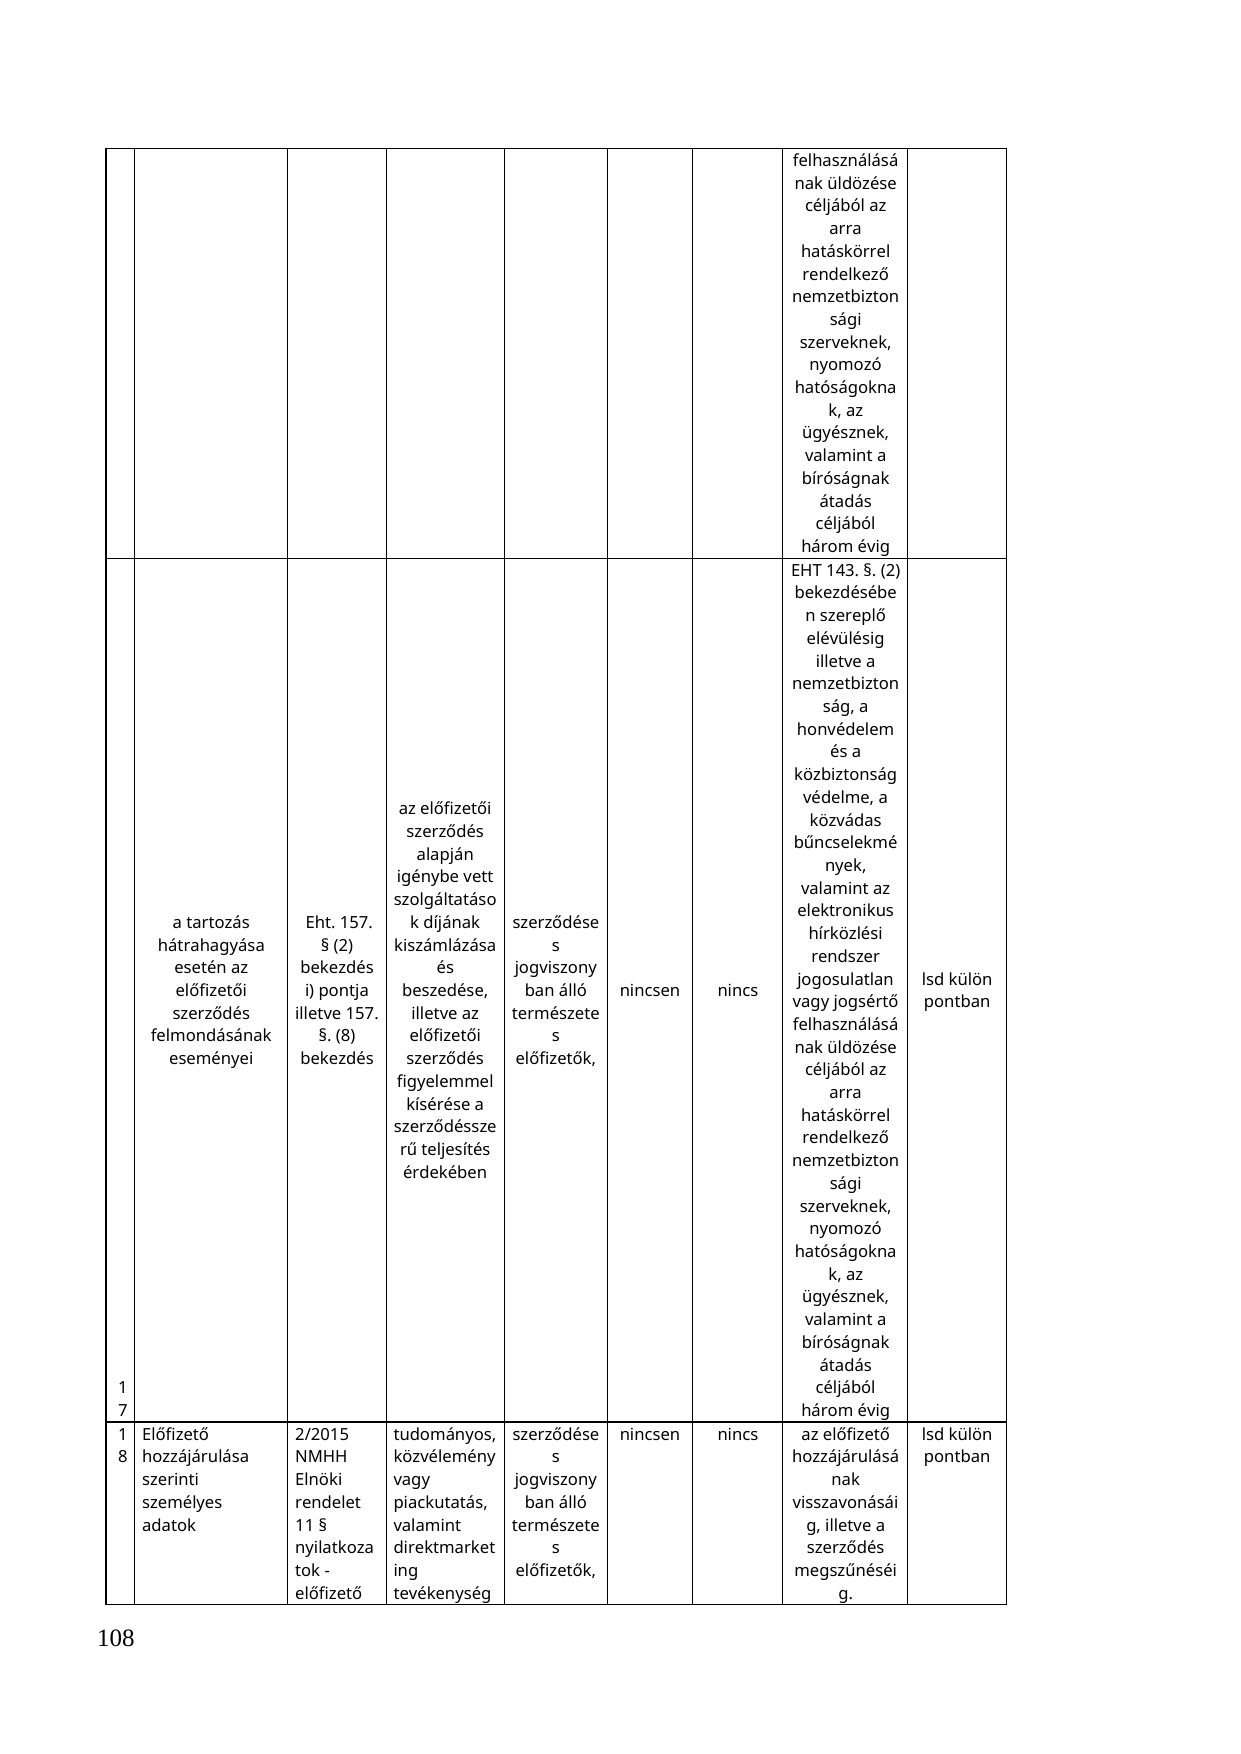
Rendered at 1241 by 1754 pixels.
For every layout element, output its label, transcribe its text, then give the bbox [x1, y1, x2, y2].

table_cell nincs [693, 1423, 782, 1604]
table_cell [135, 149, 287, 557]
table_cell 18 [107, 1423, 134, 1604]
table_cell a tartozás hátrahagyása esetén az előfizetői szerződés felmondásának eseményei [135, 559, 287, 1421]
table_cell [693, 149, 782, 557]
table_cell 17 [107, 559, 134, 1421]
table_cell szerződéses jogviszonyban álló természetes előfizetők, [505, 559, 607, 1421]
table_cell Eht. 157. § (2) bekezdés i) pontja illetve 157. §. (8) bekezdés [288, 559, 386, 1421]
table_cell [288, 149, 386, 557]
table_cell lsd külön pontban [908, 559, 1006, 1421]
table_cell [107, 149, 134, 557]
table_cell felhasználásának üldözése céljából az arra hatáskörrel rendelkező nemzetbiztonsági szerveknek, nyomozó hatóságoknak, az ügyésznek, valamint a bíróságnak átadás céljából három évig [783, 149, 907, 557]
table_cell nincsen [608, 559, 692, 1421]
table_cell az előfizetői szerződés alapján igénybe vett szolgáltatások díjának kiszámlázása és beszedése, illetve az előfizetői szerződés figyelemmel kísérése a szerződésszerű teljesítés érdekében [387, 559, 504, 1421]
table_cell nincsen [608, 1423, 692, 1604]
table_cell [908, 149, 1006, 557]
table_cell EHT 143. §. (2) bekezdésében szereplő elévülésig illetve a nemzetbiztonság, a honvédelem és a közbiztonság védelme, a közvádas bűncselekmények, valamint az elektronikus hírközlési rendszer jogosulatlan vagy jogsértő felhasználásának üldözése céljából az arra hatáskörrel rendelkező nemzetbiztonsági szerveknek, nyomozó hatóságoknak, az ügyésznek, valamint a bíróságnak átadás céljából három évig [783, 559, 907, 1421]
table_cell nincs [693, 559, 782, 1421]
table_cell [608, 149, 692, 557]
table_cell az előfizető hozzájárulásának visszavonásáig, illetve a szerződés megszűnéséig. [783, 1423, 907, 1604]
table_cell szerződéses jogviszonyban álló természetes előfizetők, [505, 1423, 607, 1604]
table_cell 2/2015 NMHH Elnöki rendelet 11 § nyilatkozatok -előfizető [288, 1423, 386, 1604]
table_cell Előfizető hozzájárulása szerinti személyes adatok [135, 1423, 287, 1604]
table_cell [505, 149, 607, 557]
table_cell [387, 149, 504, 557]
table_cell tudományos, közvélemény vagy piackutatás, valamint direktmarketing tevékenység [387, 1423, 504, 1604]
table_cell lsd külön pontban [908, 1423, 1006, 1604]
